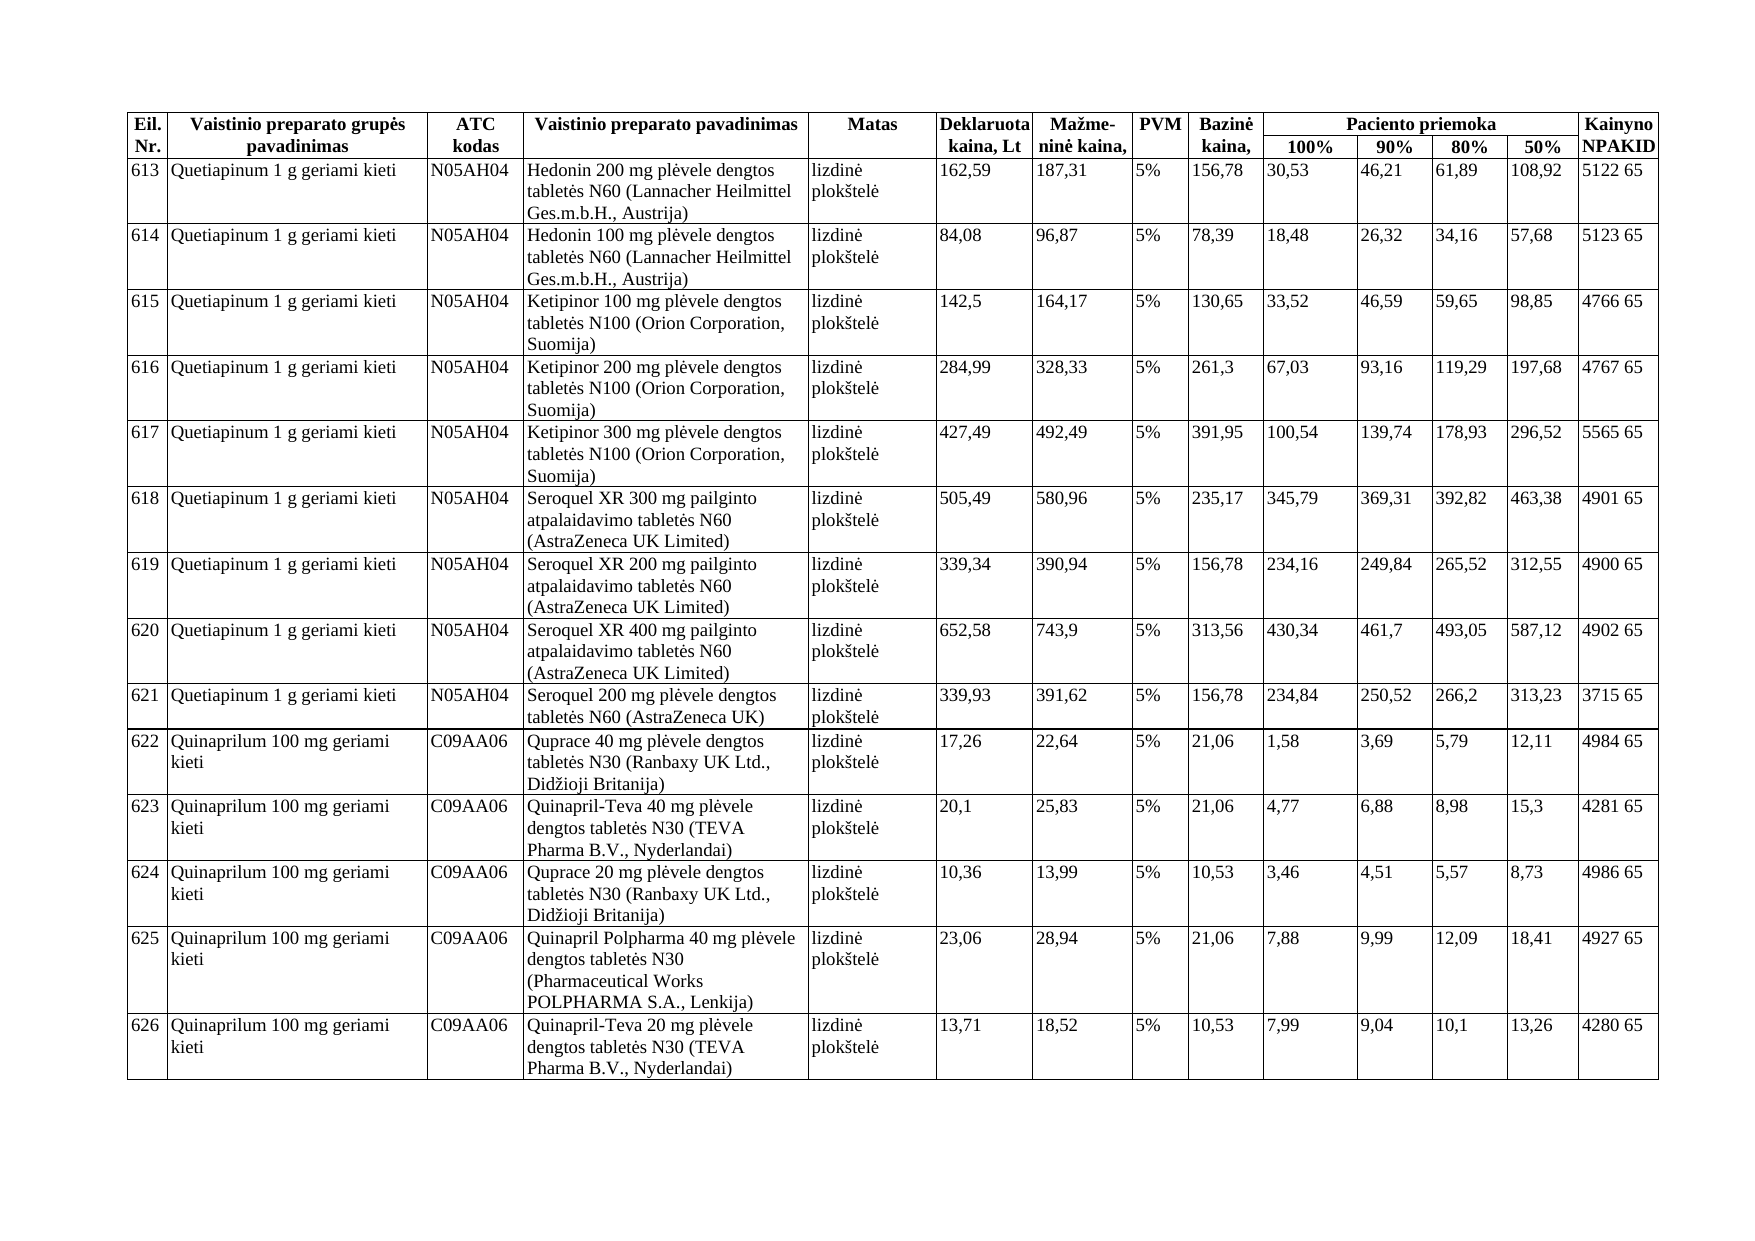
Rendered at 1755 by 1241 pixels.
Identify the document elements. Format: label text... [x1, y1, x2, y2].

table_cell N05AH04 [428, 159, 523, 223]
table_cell lizdinė plokštelė [809, 290, 936, 355]
table_cell 90% [1358, 136, 1432, 157]
table_cell 78,39 [1189, 224, 1263, 289]
table_cell 142,5 [937, 290, 1032, 355]
table_cell 619 [128, 553, 167, 618]
table_cell 4986 65 [1579, 861, 1658, 926]
table_cell 28,94 [1033, 927, 1132, 1013]
table_cell 249,84 [1358, 553, 1432, 618]
table_cell lizdinė plokštelė [809, 619, 936, 683]
table_cell 33,52 [1264, 290, 1357, 355]
table_cell Seroquel XR 200 mg pailginto atpalaidavimo tabletės N60 (AstraZeneca UK Limited) [524, 553, 808, 618]
table_cell 10,53 [1189, 1014, 1263, 1079]
table_cell 4900 65 [1579, 553, 1658, 618]
table_cell 46,21 [1358, 159, 1432, 223]
table_cell Seroquel 200 mg plėvele dengtos tabletės N60 (AstraZeneca UK) [524, 684, 808, 727]
table_cell 339,93 [937, 684, 1032, 727]
table_cell 22,64 [1033, 730, 1132, 794]
table_cell 266,2 [1433, 684, 1507, 727]
table_cell 178,93 [1433, 421, 1507, 486]
table_header Dekla­ruota kaina, Lt [937, 113, 1032, 157]
table_cell 427,49 [937, 421, 1032, 486]
table_cell Quprace 20 mg plėvele dengtos tabletės N30 (Ranbaxy UK Ltd., Didžioji Britanija) [524, 861, 808, 926]
table_cell 4984 65 [1579, 730, 1658, 794]
table_cell 626 [128, 1014, 167, 1079]
table_cell 12,09 [1433, 927, 1507, 1013]
table_cell Seroquel XR 300 mg pailginto atpalaidavimo tabletės N60 (AstraZeneca UK Limited) [524, 487, 808, 552]
table_cell N05AH04 [428, 421, 523, 486]
table_cell 4281 65 [1579, 795, 1658, 860]
table_cell 18,52 [1033, 1014, 1132, 1079]
table_cell 30,53 [1264, 159, 1357, 223]
table_cell 17,26 [937, 730, 1032, 794]
table_cell 5% [1133, 684, 1188, 727]
table_cell Ketipinor 100 mg plėvele dengtos tabletės N100 (Orion Corporation, Suomija) [524, 290, 808, 355]
table_cell 5122 65 [1579, 159, 1658, 223]
table_cell 12,11 [1508, 730, 1578, 794]
table_cell 3,69 [1358, 730, 1432, 794]
table_cell 59,65 [1433, 290, 1507, 355]
table_cell 5% [1133, 421, 1188, 486]
table_header Vaistinio preparato grupės pavadinimas [168, 113, 427, 157]
table_cell 5123 65 [1579, 224, 1658, 289]
table_cell 67,03 [1264, 356, 1357, 420]
table_cell N05AH04 [428, 553, 523, 618]
table_cell 20,1 [937, 795, 1032, 860]
table_cell 130,65 [1189, 290, 1263, 355]
table_cell 13,71 [937, 1014, 1032, 1079]
table_cell 622 [128, 730, 167, 794]
table_cell Quetiapinum 1 g geriami kieti [168, 684, 427, 727]
table_cell 235,17 [1189, 487, 1263, 552]
table_cell 430,34 [1264, 619, 1357, 683]
table_cell Quinapril-Teva 20 mg plėvele dengtos tabletės N30 (TEVA Pharma B.V., Nyderlandai) [524, 1014, 808, 1079]
table_cell 156,78 [1189, 684, 1263, 727]
table_cell 492,49 [1033, 421, 1132, 486]
table_cell N05AH04 [428, 224, 523, 289]
table_cell 339,34 [937, 553, 1032, 618]
table_cell lizdinė plokštelė [809, 1014, 936, 1079]
table_cell 3715 65 [1579, 684, 1658, 727]
table_cell Quinaprilum 100 mg geriami kieti [168, 795, 427, 860]
table_cell 5% [1133, 927, 1188, 1013]
table_cell 505,49 [937, 487, 1032, 552]
table_cell 1,58 [1264, 730, 1357, 794]
table_cell 100,54 [1264, 421, 1357, 486]
table_cell lizdinė plokštelė [809, 553, 936, 618]
table_cell 461,7 [1358, 619, 1432, 683]
table_header Paciento priemoka [1264, 113, 1578, 135]
table_cell Ketipinor 300 mg plėvele dengtos tabletės N100 (Orion Corporation, Suomija) [524, 421, 808, 486]
table_cell 345,79 [1264, 487, 1357, 552]
table_cell 616 [128, 356, 167, 420]
table_cell 15,3 [1508, 795, 1578, 860]
table_cell 391,95 [1189, 421, 1263, 486]
table_cell 84,08 [937, 224, 1032, 289]
table_cell 5% [1133, 1014, 1188, 1079]
table_cell 618 [128, 487, 167, 552]
table_cell 119,29 [1433, 356, 1507, 420]
table_cell 96,87 [1033, 224, 1132, 289]
table_cell 46,59 [1358, 290, 1432, 355]
table_cell 187,31 [1033, 159, 1132, 223]
table_cell 5% [1133, 861, 1188, 926]
table_cell lizdinė plokštelė [809, 795, 936, 860]
table_cell C09AA06 [428, 1014, 523, 1079]
table_cell 391,62 [1033, 684, 1132, 727]
table_cell 623 [128, 795, 167, 860]
table_cell 100% [1264, 136, 1357, 157]
table_cell 250,52 [1358, 684, 1432, 727]
table_cell 4902 65 [1579, 619, 1658, 683]
table_cell 5% [1133, 159, 1188, 223]
table_cell 624 [128, 861, 167, 926]
table_cell 5,57 [1433, 861, 1507, 926]
table_cell 7,99 [1264, 1014, 1357, 1079]
table_cell lizdinė plokštelė [809, 159, 936, 223]
table_cell 10,1 [1433, 1014, 1507, 1079]
table_cell 80% [1433, 136, 1507, 157]
table_cell 5565 65 [1579, 421, 1658, 486]
table_cell 265,52 [1433, 553, 1507, 618]
table_cell 4,51 [1358, 861, 1432, 926]
table_cell 162,59 [937, 159, 1032, 223]
table_cell 4901 65 [1579, 487, 1658, 552]
table_cell 21,06 [1189, 795, 1263, 860]
table_cell 4927 65 [1579, 927, 1658, 1013]
table_cell 617 [128, 421, 167, 486]
table_cell 4280 65 [1579, 1014, 1658, 1079]
table_cell 8,73 [1508, 861, 1578, 926]
table_cell 614 [128, 224, 167, 289]
table_cell 284,99 [937, 356, 1032, 420]
table_cell N05AH04 [428, 487, 523, 552]
table_cell 493,05 [1433, 619, 1507, 683]
table_cell 234,84 [1264, 684, 1357, 727]
table_header PVM [1133, 113, 1188, 157]
table_cell 34,16 [1433, 224, 1507, 289]
table_header Mažme­ninė kaina, Lt [1033, 113, 1132, 157]
table_cell 6,88 [1358, 795, 1432, 860]
table_cell N05AH04 [428, 684, 523, 727]
table_cell N05AH04 [428, 619, 523, 683]
table_cell 390,94 [1033, 553, 1132, 618]
table_cell 108,92 [1508, 159, 1578, 223]
table_cell 156,78 [1189, 159, 1263, 223]
table_cell 743,9 [1033, 619, 1132, 683]
table_header Bazinė kaina, Lt [1189, 113, 1263, 157]
table_cell 10,53 [1189, 861, 1263, 926]
table_cell 8,98 [1433, 795, 1507, 860]
table_cell 5% [1133, 290, 1188, 355]
table_cell 4767 65 [1579, 356, 1658, 420]
table_cell lizdinė plokštelė [809, 684, 936, 727]
table_header Vaistinio preparato pavadinimas [524, 113, 808, 157]
table_cell lizdinė plokštelė [809, 927, 936, 1013]
table_cell Quprace 40 mg plėvele dengtos tabletės N30 (Ranbaxy UK Ltd., Didžioji Britanija) [524, 730, 808, 794]
table_header Matas [809, 113, 936, 157]
table_cell 5% [1133, 356, 1188, 420]
table_cell Quinaprilum 100 mg geriami kieti [168, 927, 427, 1013]
table_cell lizdinė plokštelė [809, 861, 936, 926]
table_cell N05AH04 [428, 290, 523, 355]
table_cell C09AA06 [428, 795, 523, 860]
table_cell Quetiapinum 1 g geriami kieti [168, 356, 427, 420]
table_cell 463,38 [1508, 487, 1578, 552]
table_cell 621 [128, 684, 167, 727]
table_cell C09AA06 [428, 927, 523, 1013]
table_cell 5% [1133, 224, 1188, 289]
table_cell 369,31 [1358, 487, 1432, 552]
table_cell 625 [128, 927, 167, 1013]
table_cell 98,85 [1508, 290, 1578, 355]
table_cell Quinaprilum 100 mg geriami kieti [168, 861, 427, 926]
table_cell 5,79 [1433, 730, 1507, 794]
table_cell 392,82 [1433, 487, 1507, 552]
table_cell Hedonin 100 mg plėvele dengtos tabletės N60 (Lannacher Heilmittel Ges.m.b.H., Austrija) [524, 224, 808, 289]
table_cell Ketipinor 200 mg plėvele dengtos tabletės N100 (Orion Corporation, Suomija) [524, 356, 808, 420]
table_cell N05AH04 [428, 356, 523, 420]
table_cell Quetiapinum 1 g geriami kieti [168, 487, 427, 552]
table_cell 25,83 [1033, 795, 1132, 860]
table_cell C09AA06 [428, 730, 523, 794]
table_cell 61,89 [1433, 159, 1507, 223]
table_cell Quinaprilum 100 mg geriami kieti [168, 730, 427, 794]
table_cell Quinapril Polpharma 40 mg plėvele dengtos tabletės N30 (Pharmaceutical Works POLPHARMA S.A., Lenkija) [524, 927, 808, 1013]
table_cell Hedonin 200 mg plėvele dengtos tabletės N60 (Lannacher Heilmittel Ges.m.b.H., Austrija) [524, 159, 808, 223]
table_cell 9,04 [1358, 1014, 1432, 1079]
table_cell 13,99 [1033, 861, 1132, 926]
table_header ATC kodas [428, 113, 523, 157]
table_cell Quinaprilum 100 mg geriami kieti [168, 1014, 427, 1079]
table_cell 5% [1133, 730, 1188, 794]
table_cell 9,99 [1358, 927, 1432, 1013]
table_cell 139,74 [1358, 421, 1432, 486]
table_cell 13,26 [1508, 1014, 1578, 1079]
table_cell lizdinė plokštelė [809, 487, 936, 552]
table_cell lizdinė plokštelė [809, 730, 936, 794]
table_cell 3,46 [1264, 861, 1357, 926]
table_cell 50% [1508, 136, 1578, 157]
table_cell 5% [1133, 619, 1188, 683]
table_cell 587,12 [1508, 619, 1578, 683]
table_cell 26,32 [1358, 224, 1432, 289]
table_cell 93,16 [1358, 356, 1432, 420]
table_cell lizdinė plokštelė [809, 356, 936, 420]
table_cell 7,88 [1264, 927, 1357, 1013]
table_cell Quetiapinum 1 g geriami kieti [168, 421, 427, 486]
table_cell 296,52 [1508, 421, 1578, 486]
table_cell 10,36 [937, 861, 1032, 926]
table_cell 23,06 [937, 927, 1032, 1013]
table_cell 5% [1133, 795, 1188, 860]
table_cell 313,56 [1189, 619, 1263, 683]
table_cell Quinapril-Teva 40 mg plėvele dengtos tabletės N30 (TEVA Pharma B.V., Nyderlandai) [524, 795, 808, 860]
table_cell C09AA06 [428, 861, 523, 926]
table_cell 613 [128, 159, 167, 223]
table_header Eil. Nr. [128, 113, 167, 157]
table_cell 5% [1133, 553, 1188, 618]
table_cell lizdinė plokštelė [809, 224, 936, 289]
table_cell Quetiapinum 1 g geriami kieti [168, 159, 427, 223]
table_cell Seroquel XR 400 mg pailginto atpalaidavimo tabletės N60 (AstraZeneca UK Limited) [524, 619, 808, 683]
table_cell 156,78 [1189, 553, 1263, 618]
table_cell 5% [1133, 487, 1188, 552]
table_cell Quetiapinum 1 g geriami kieti [168, 619, 427, 683]
table_cell 580,96 [1033, 487, 1132, 552]
table_cell 197,68 [1508, 356, 1578, 420]
table_cell 4,77 [1264, 795, 1357, 860]
table_cell 234,16 [1264, 553, 1357, 618]
table_cell 652,58 [937, 619, 1032, 683]
table_cell 18,48 [1264, 224, 1357, 289]
table_header Kainyno NPAKID [1579, 113, 1658, 157]
table_cell 21,06 [1189, 927, 1263, 1013]
table_cell 164,17 [1033, 290, 1132, 355]
table_cell lizdinė plokštelė [809, 421, 936, 486]
table_cell 4766 65 [1579, 290, 1658, 355]
table_cell Quetiapinum 1 g geriami kieti [168, 224, 427, 289]
table_cell 615 [128, 290, 167, 355]
table_cell Quetiapinum 1 g geriami kieti [168, 290, 427, 355]
table_cell Quetiapinum 1 g geriami kieti [168, 553, 427, 618]
table_cell 313,23 [1508, 684, 1578, 727]
table_cell 261,3 [1189, 356, 1263, 420]
table_cell 57,68 [1508, 224, 1578, 289]
table_cell 312,55 [1508, 553, 1578, 618]
table_cell 620 [128, 619, 167, 683]
table_cell 18,41 [1508, 927, 1578, 1013]
table_cell 328,33 [1033, 356, 1132, 420]
table_cell 21,06 [1189, 730, 1263, 794]
